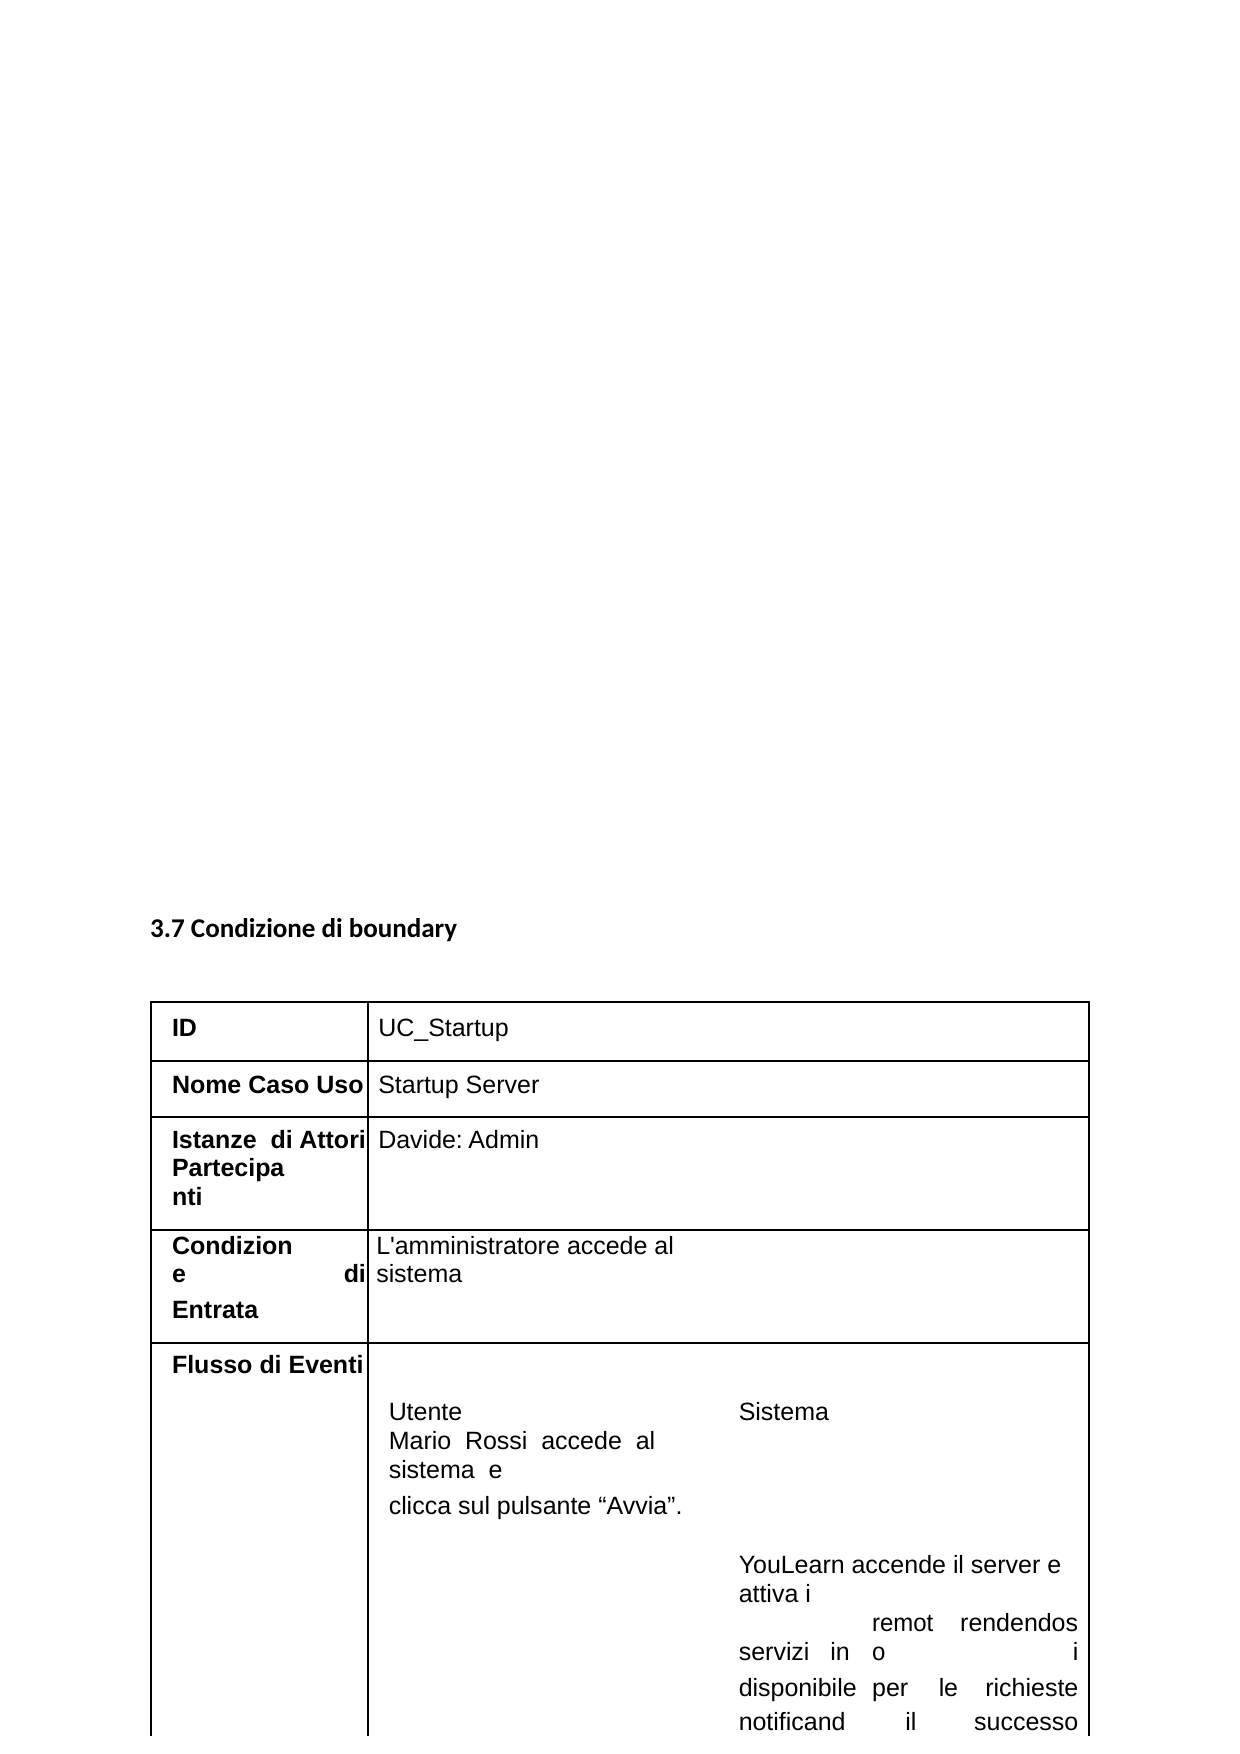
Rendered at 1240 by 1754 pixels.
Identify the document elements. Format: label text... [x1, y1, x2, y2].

table_cell [959, 1379, 1088, 1426]
table_cell [369, 1702, 728, 1736]
table_cell Nome Caso Uso [152, 1062, 367, 1099]
table_cell [728, 1153, 857, 1211]
table_cell [728, 1288, 857, 1324]
table_cell [857, 1379, 936, 1426]
table_cell [152, 1666, 297, 1702]
table_cell per [857, 1666, 936, 1702]
table_cell [297, 1153, 367, 1211]
table_cell [152, 1379, 297, 1426]
table_cell [857, 1211, 936, 1228]
table_cell [152, 1099, 297, 1116]
table_cell [369, 1211, 728, 1228]
table_cell Flusso di Eventi [152, 1344, 367, 1379]
table_cell [728, 1484, 857, 1519]
table_cell [152, 1608, 297, 1666]
table_cell [936, 1484, 959, 1519]
table_cell [959, 1344, 1088, 1379]
table_cell Istanze di [152, 1118, 297, 1153]
table_cell richieste [959, 1666, 1088, 1702]
table_cell [857, 1153, 936, 1211]
table_cell le [936, 1666, 959, 1702]
table_cell [369, 1324, 728, 1342]
table_cell [959, 1153, 1088, 1211]
table_cell [857, 1062, 936, 1099]
table_cell Attori [297, 1118, 367, 1153]
table_cell [369, 1666, 728, 1702]
table_cell [959, 1426, 1088, 1483]
table_cell [936, 1324, 959, 1342]
table_cell [728, 1099, 857, 1116]
table_cell [297, 1426, 367, 1483]
table_cell successo [959, 1702, 1088, 1736]
table_header [959, 1003, 1088, 1042]
table_cell [728, 1211, 857, 1228]
table_cell [959, 1099, 1088, 1116]
table_cell [936, 1153, 959, 1211]
text 3.7 Condizione di boundary [150, 911, 1091, 944]
table_cell [152, 1702, 297, 1736]
table_cell [152, 1324, 367, 1342]
table_cell [297, 1379, 367, 1426]
table_cell [857, 1288, 936, 1324]
table_cell [959, 1484, 1088, 1519]
table_cell Entrata [152, 1288, 297, 1324]
table_cell clicca sul pulsante “Avvia”. [369, 1484, 728, 1519]
table_cell [369, 1153, 728, 1211]
table_cell [728, 1344, 857, 1379]
table_cell Utente [369, 1379, 728, 1426]
table_cell remoto [857, 1608, 936, 1666]
table_cell [297, 1484, 367, 1519]
table_cell [936, 1288, 959, 1324]
table_cell [959, 1288, 1088, 1324]
table_cell [728, 1324, 857, 1342]
table_cell [936, 1231, 959, 1288]
table_cell [297, 1288, 367, 1324]
table_cell [936, 1608, 959, 1666]
table_cell [728, 1042, 857, 1059]
table_cell [936, 1042, 959, 1059]
table_cell [152, 1520, 297, 1608]
table_cell [857, 1344, 936, 1379]
table_cell Startup Server [369, 1062, 728, 1099]
table_cell [297, 1666, 367, 1702]
table_cell [728, 1426, 857, 1483]
table_cell [936, 1211, 959, 1228]
table_cell [297, 1702, 367, 1736]
table_cell [959, 1062, 1088, 1099]
table_cell [369, 1520, 728, 1608]
table_cell [959, 1211, 1088, 1228]
table_header [728, 1003, 857, 1042]
table_cell [369, 1042, 728, 1059]
table_cell [959, 1231, 1088, 1288]
table_cell [857, 1426, 936, 1483]
table_cell [369, 1099, 728, 1116]
table_cell Mario Rossi accede al sistema e [369, 1426, 728, 1483]
table_cell [857, 1042, 936, 1059]
table_cell notificand [728, 1702, 857, 1736]
table_cell rendendosi [959, 1608, 1088, 1666]
table_cell [152, 1426, 297, 1483]
table_cell [936, 1344, 959, 1379]
table_cell [297, 1520, 367, 1608]
table_cell [152, 1484, 297, 1519]
table_cell [728, 1118, 857, 1153]
table_cell Condizione [152, 1231, 297, 1288]
table_cell di [297, 1231, 367, 1288]
table_cell [936, 1426, 959, 1483]
table_cell disponibile [728, 1666, 857, 1702]
table_cell L'amministratore accede al sistema [369, 1231, 728, 1288]
table_cell [857, 1484, 936, 1519]
table_cell [857, 1099, 936, 1116]
table_cell [152, 1042, 367, 1059]
table_cell [959, 1118, 1088, 1153]
table_cell [369, 1288, 728, 1324]
table_cell Sistema [728, 1379, 857, 1426]
table_cell [152, 1211, 297, 1228]
table_cell il [857, 1702, 936, 1736]
table_cell servizi in [728, 1608, 857, 1666]
table_cell [369, 1344, 728, 1379]
table_header [857, 1003, 936, 1042]
table_header [297, 1003, 367, 1042]
table_cell [936, 1118, 959, 1153]
table_cell Davide: Admin [369, 1118, 728, 1153]
table_cell [936, 1702, 959, 1736]
table_cell YouLearn accende il server e attiva i [728, 1520, 1088, 1608]
table_header UC_Startup [369, 1003, 728, 1042]
table_cell [936, 1379, 959, 1426]
table_cell [369, 1608, 728, 1666]
table_cell [728, 1231, 857, 1288]
table_cell [959, 1042, 1088, 1059]
table_cell [959, 1324, 1088, 1342]
table_cell [728, 1062, 857, 1099]
table_cell [857, 1118, 936, 1153]
table_cell [297, 1608, 367, 1666]
table_header ID [152, 1003, 297, 1042]
table_cell Partecipanti [152, 1153, 297, 1211]
table_cell [936, 1062, 959, 1099]
table_cell [857, 1231, 936, 1288]
table_cell [936, 1099, 959, 1116]
table_cell [297, 1211, 367, 1228]
table_cell [857, 1324, 936, 1342]
table_header [936, 1003, 959, 1042]
table_cell [297, 1099, 367, 1116]
